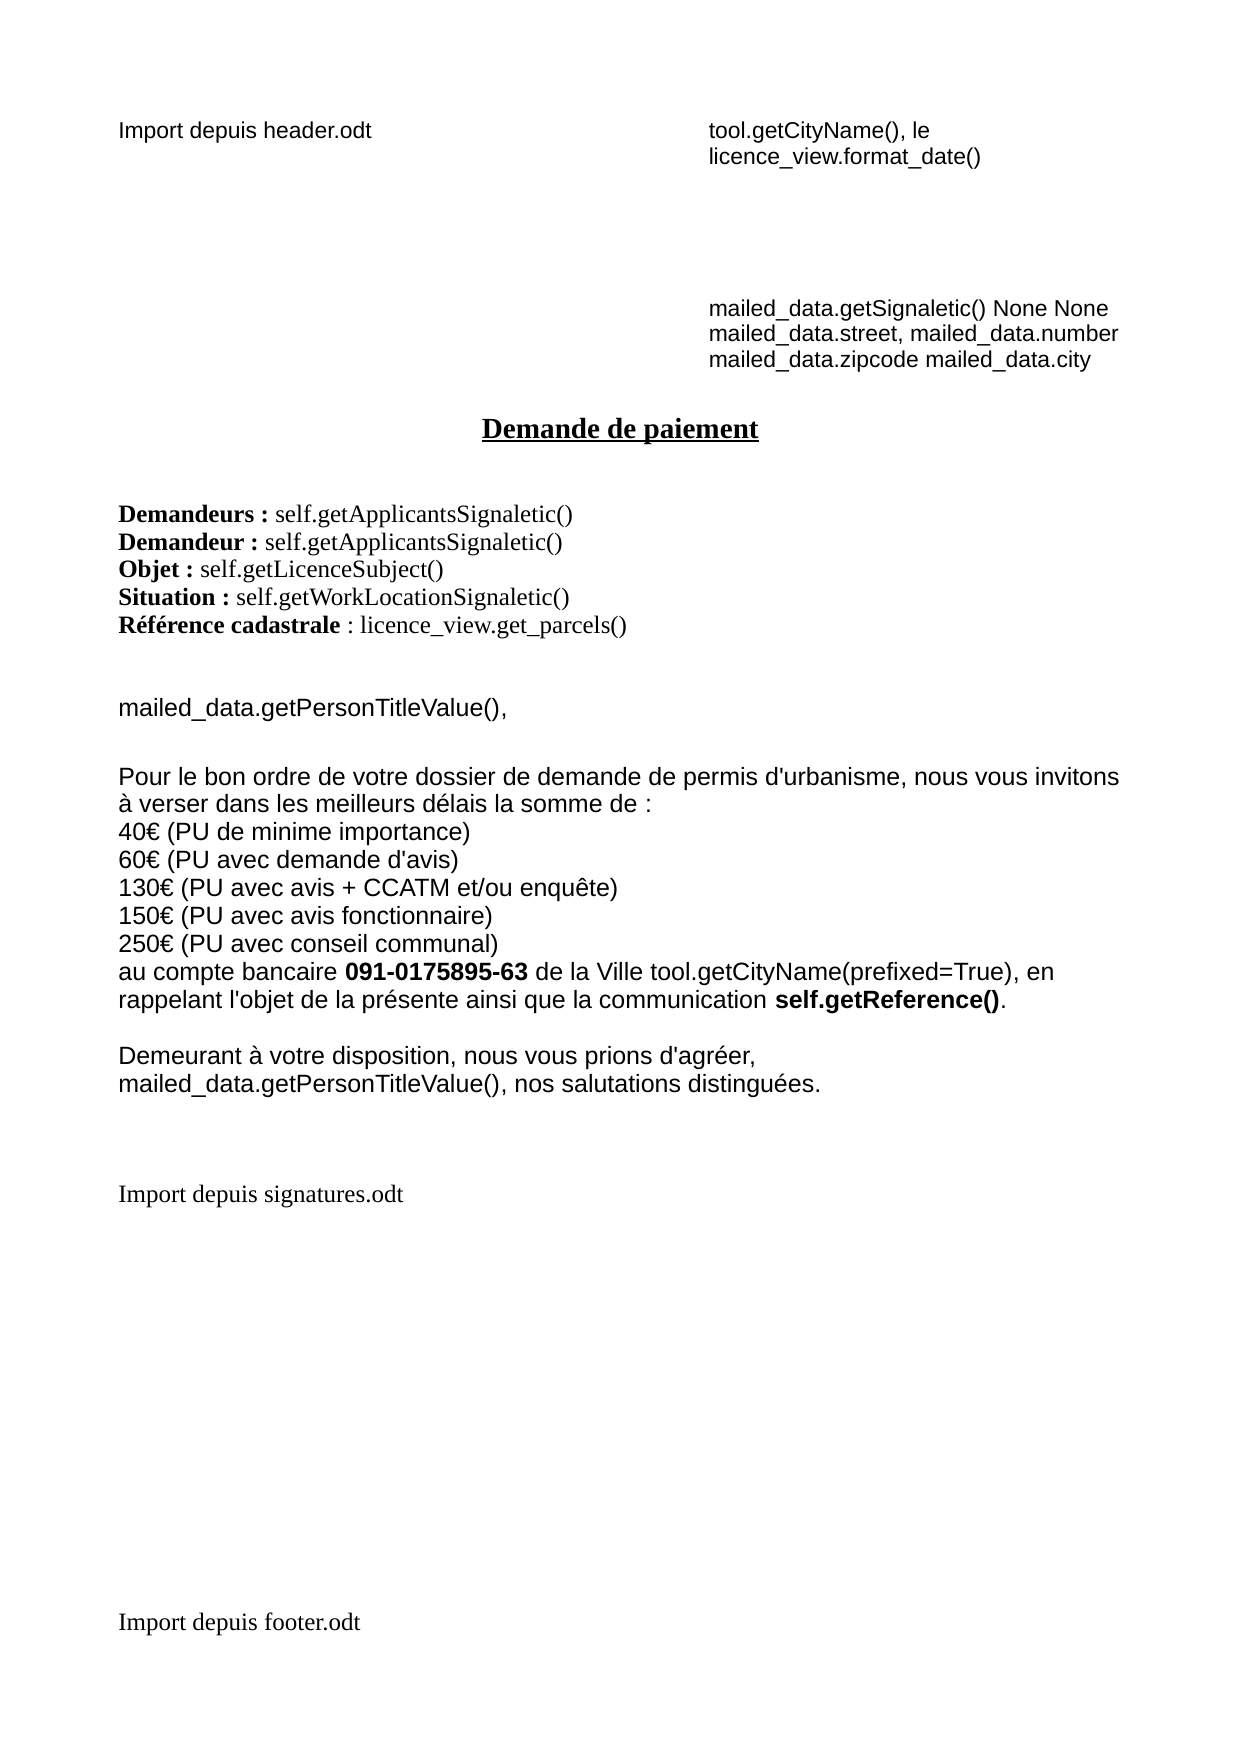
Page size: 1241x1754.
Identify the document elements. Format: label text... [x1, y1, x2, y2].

text Import depuis signatures.odt [118, 1181, 1122, 1208]
text 250€ (PU avec conseil communal) [118, 930, 1122, 958]
title Demande de paiement [118, 412, 1122, 444]
text au compte bancaire 091-0175895-63 de la Ville tool.getCityName(prefixed=True), en rappelant l'objet de la présente ainsi que la communication self.getReference(). [118, 958, 1122, 1013]
text Référence cadastrale : licence_view.get_parcels() [118, 611, 1122, 638]
text 130€ (PU avec avis + CCATM et/ou enquête) [118, 874, 1122, 902]
text Pour le bon ordre de votre dossier de demande de permis d'urbanisme, nous vous invitons à verser dans les meilleurs délais la somme de : [118, 762, 1122, 818]
text Situation : self.getWorkLocationSignaletic() [118, 583, 1122, 611]
text mailed_data.getPersonTitleValue(), [118, 694, 1122, 722]
text Demandeurs : self.getApplicantsSignaletic() [118, 500, 1122, 528]
text Objet : self.getLicenceSubject() [118, 555, 1122, 583]
text Demandeur : self.getApplicantsSignaletic() [118, 528, 1122, 555]
table_header tool.getCityName(), le licence_view.format_date() mailed_data.getSignaletic() None None mailed_data.street, mailed_data.number mailed_data.zipcode mailed_data.city [709, 118, 1128, 384]
text 40€ (PU de minime importance) [118, 818, 1122, 846]
table_header Import depuis header.odt [118, 118, 708, 384]
text Demeurant à votre disposition, nous vous prions d'agréer, mailed_data.getPersonTitleValue(), nos salutations distinguées. [118, 1041, 1122, 1097]
text 150€ (PU avec avis fonctionnaire) [118, 902, 1122, 930]
text 60€ (PU avec demande d'avis) [118, 846, 1122, 874]
